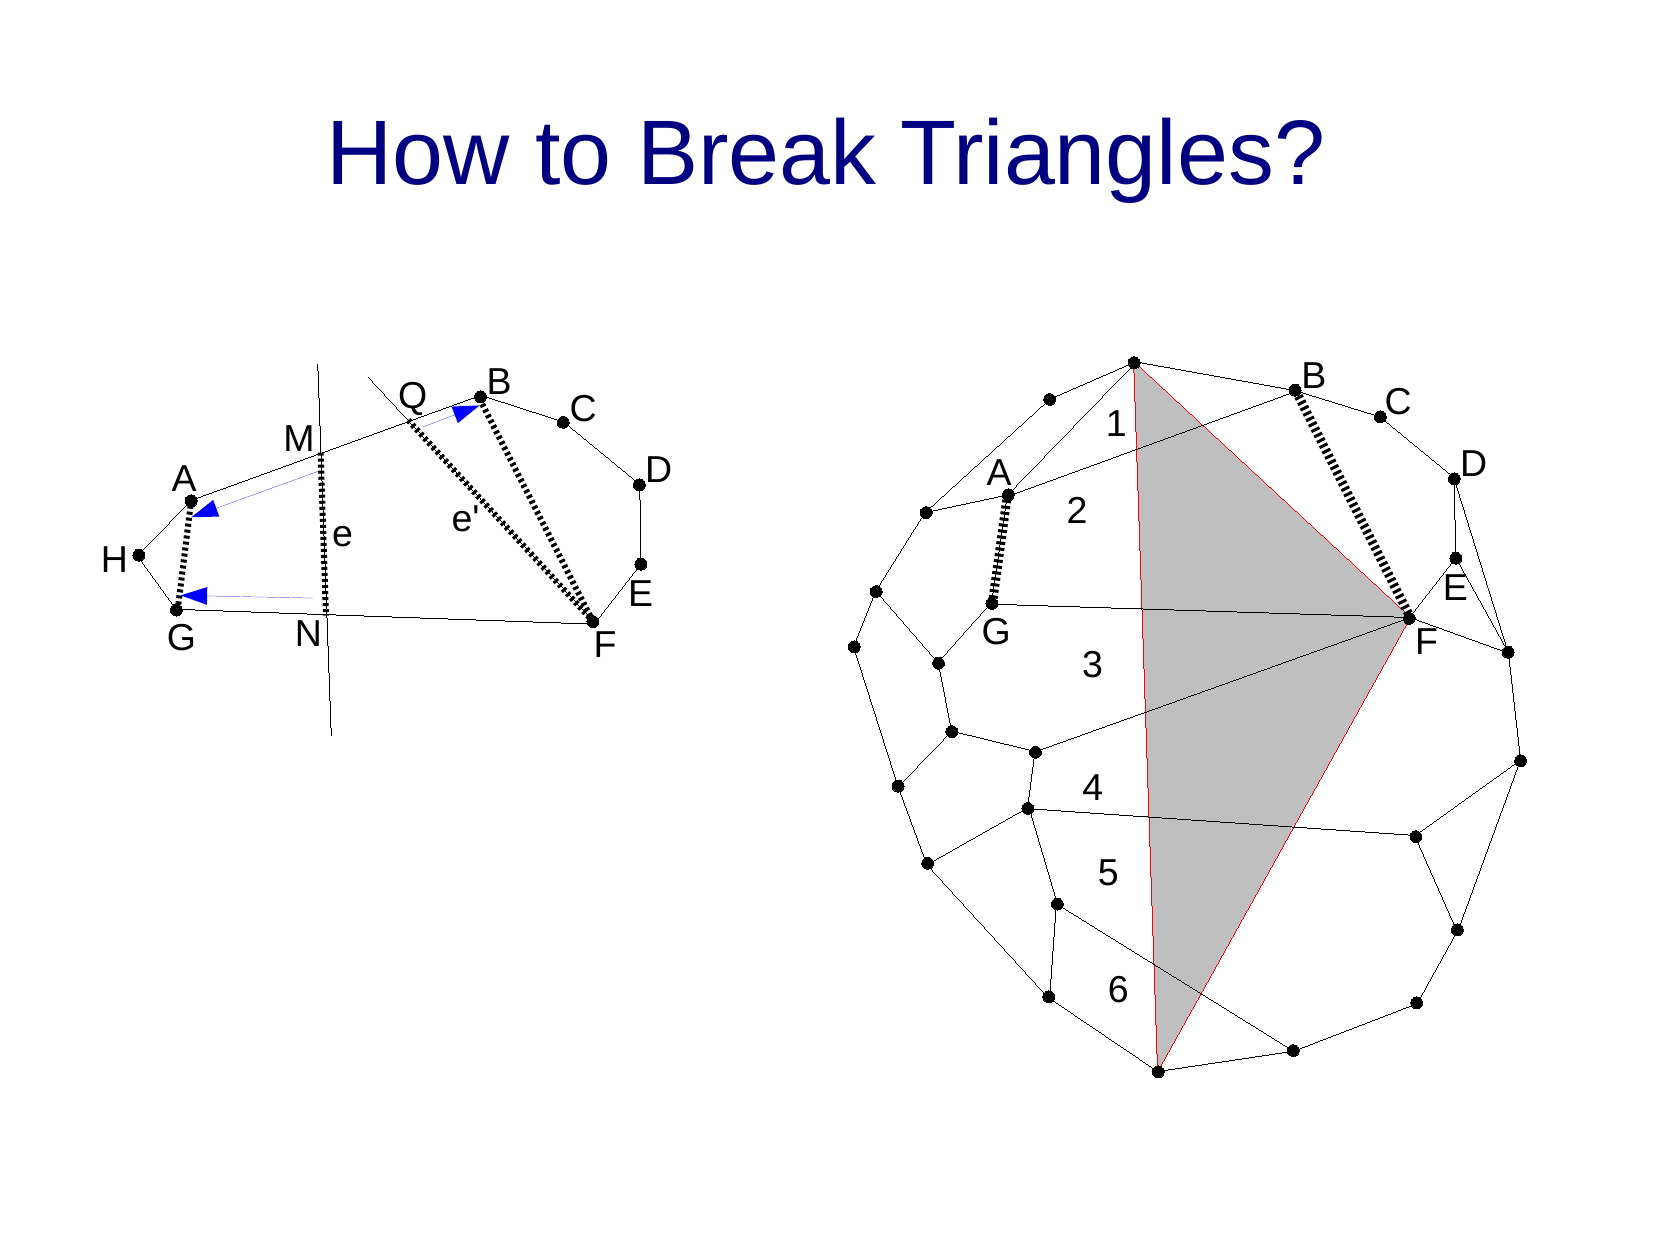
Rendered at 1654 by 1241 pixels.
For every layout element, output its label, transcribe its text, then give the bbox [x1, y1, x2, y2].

text_box Q [383, 367, 438, 425]
text_box E [1428, 559, 1483, 616]
text_box [932, 657, 945, 670]
text_box [1128, 356, 1405, 1078]
text_box G [152, 609, 211, 666]
text_box [474, 390, 487, 403]
text_box [143, 410, 647, 624]
text_box [1410, 830, 1422, 843]
text_box [1502, 646, 1515, 659]
text_box B [1286, 346, 1342, 404]
text_box 6 [1093, 961, 1144, 1019]
text_box [1042, 990, 1055, 1003]
text_box 5 [1083, 843, 1134, 901]
text_box [1021, 802, 1034, 815]
text_box [892, 780, 905, 793]
text_box [1449, 552, 1462, 559]
text_box 3 [1067, 636, 1118, 693]
text_box 4 [1067, 759, 1119, 816]
text_box 1 [1098, 394, 1121, 452]
text_box [1029, 746, 1042, 759]
text_box [870, 585, 883, 598]
text_box D [630, 440, 688, 498]
text_box [921, 857, 934, 870]
text_box [1287, 1044, 1300, 1057]
text_box H [86, 531, 143, 589]
text_box [438, 398, 471, 420]
text_box C [1369, 373, 1427, 431]
text_box [185, 494, 198, 507]
text_box [1514, 754, 1527, 767]
text_box B [471, 352, 527, 410]
text_box [1451, 923, 1464, 936]
text_box M [268, 410, 323, 468]
text_box [212, 468, 321, 507]
title How to Break Triangles? [82, 49, 1571, 257]
text_box [848, 640, 861, 653]
text_box [1410, 996, 1423, 1009]
text_box e [317, 505, 368, 563]
text_box [1051, 898, 1064, 911]
text_box C [554, 379, 612, 437]
text_box A [971, 444, 1027, 502]
text_box [920, 506, 933, 519]
text_box [633, 478, 646, 491]
text_box [1043, 393, 1056, 406]
text_box G [966, 603, 1026, 660]
text_box 2 [1051, 482, 1103, 540]
text_box N [280, 605, 335, 662]
text_box [945, 725, 958, 738]
text_box F [578, 615, 632, 673]
text_box A [156, 450, 212, 508]
text_box F [1400, 612, 1443, 670]
text_box D [1445, 434, 1503, 492]
text_box [557, 416, 570, 429]
text_box [985, 597, 998, 603]
text_box E [613, 565, 668, 622]
text_box e' [436, 490, 495, 548]
